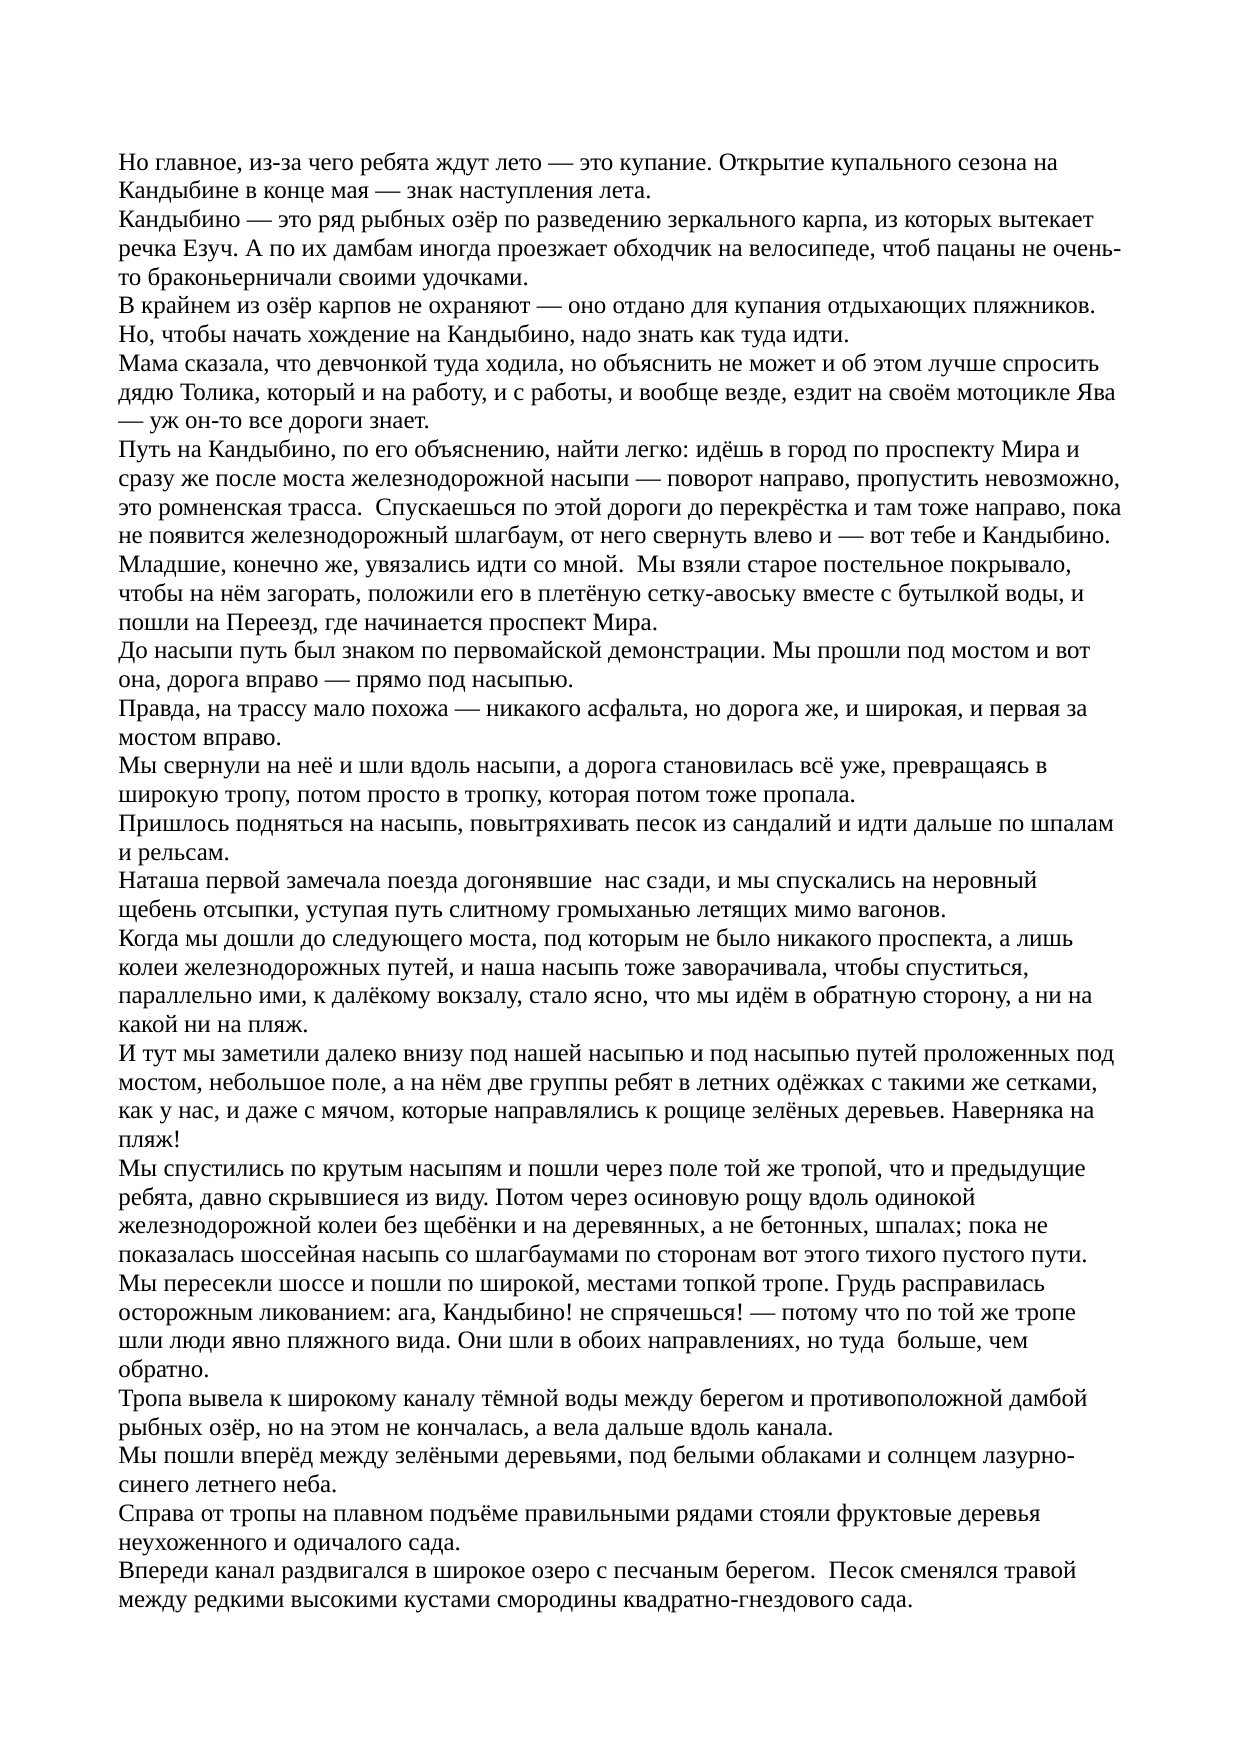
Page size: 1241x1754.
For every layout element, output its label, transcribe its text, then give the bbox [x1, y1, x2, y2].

text Правда, на трассу мало похожа — никакого асфальта, но дорога же, и широкая, и первая за мостом вправо. [118, 693, 1122, 751]
text Путь на Кандыбино, по его объяснению, найти легко: идёшь в город по проспекту Мира и сразу же после моста железнодорожной насыпи — поворот направо, пропустить невозможно, это ромненская трасса. Спускаешься по этой дороги до перекрёстка и там тоже направо, пока не появится железнодорожный шлагбаум, от него свернуть влево и — вот тебе и Кандыбино. [118, 434, 1122, 549]
text Но, чтобы начать хождение на Кандыбино, надо знать как туда идти. [118, 319, 1122, 348]
text Пришлось подняться на насыпь, повытряхивать песок из сандалий и идти дальше по шпалам и рельсам. [118, 808, 1122, 866]
text Впереди канал раздвигался в широкое озеро с песчаным берегом. Песок сменялся травой между редкими высокими кустами смородины квадратно-гнездового сада. [118, 1556, 1122, 1613]
text В крайнем из озёр карпов не охраняют — оно отдано для купания отдыхающих пляжников. [118, 291, 1122, 319]
text Мы спустились по крутым насыпям и пошли через поле той же тропой, что и предыдущие ребята, давно скрывшиеся из виду. Потом через осиновую рощу вдоль одинокой железнодорожной колеи без щебёнки и на деревянных, а не бетонных, шпалах; пока не показалась шоссейная насыпь со шлагбаумами по сторонам вот этого тихого пустого пути. [118, 1153, 1122, 1268]
text Мы пошли вперёд между зелёными деревьями, под белыми облаками и солнцем лазурно-синего летнего неба. [118, 1441, 1122, 1498]
text Тропа вывела к широкому каналу тёмной воды между берегом и противоположной дамбой рыбных озёр, но на этом не кончалась, а вела дальше вдоль канала. [118, 1383, 1122, 1441]
text И тут мы заметили далеко внизу под нашей насыпью и под насыпью путей проложенных под мостом, небольшое поле, а на нём две группы ребят в летних одёжках с такими же сетками, как у нас, и даже с мячом, которые направлялись к рощице зелёных деревьев. Наверняка на пляж! [118, 1038, 1122, 1153]
text Справа от тропы на плавном подъёме правильными рядами стояли фруктовые деревья неухоженного и одичалого сада. [118, 1498, 1122, 1556]
text Мы пересекли шоссе и пошли по широкой, местами топкой тропе. Грудь расправилась осторожным ликованием: ага, Кандыбино! не спрячешься! — потому что по той же тропе шли люди явно пляжного вида. Они шли в обоих направлениях, но туда больше, чем обратно. [118, 1268, 1122, 1383]
text Наташа первой замечала поезда догонявшие нас сзади, и мы спускались на неровный щебень отсыпки, уступая путь слитному громыханью летящих мимо вагонов. [118, 866, 1122, 923]
text До насыпи путь был знаком по первомайской демонстрации. Мы прошли под мостом и вот она, дорога вправо — прямо под насыпью. [118, 636, 1122, 693]
text Кандыбино — это ряд рыбных озёр по разведению зеркального карпа, из которых вытекает речка Езуч. А по их дамбам иногда проезжает обходчик на велосипеде, чтоб пацаны не очень-то браконьерничали своими удочками. [118, 204, 1122, 291]
text Но главное, из-за чего ребята ждут лето — это купание. Открытие купального сезона на Кандыбине в конце мая — знак наступления лета. [118, 147, 1122, 204]
text Когда мы дошли до следующего моста, под которым не было никакого проспекта, а лишь колеи железнодорожных путей, и наша насыпь тоже заворачивала, чтобы спуститься, параллельно ими, к далёкому вокзалу, стало ясно, что мы идём в обратную сторону, а ни на какой ни на пляж. [118, 923, 1122, 1038]
text Мама сказала, что девчонкой туда ходила, но объяснить не может и об этом лучше спросить дядю Толика, который и на работу, и с работы, и вообще везде, ездит на своём мотоцикле Ява — уж он-то все дороги знает. [118, 348, 1122, 434]
text Младшие, конечно же, увязались идти со мной. Мы взяли старое постельное покрывало, чтобы на нём загорать, положили его в плетёную сетку-авоську вместе с бутылкой воды, и пошли на Переезд, где начинается проспект Мира. [118, 549, 1122, 636]
text Мы свернули на неё и шли вдоль насыпи, а дорога становилась всё уже, превращаясь в широкую тропу, потом просто в тропку, которая потом тоже пропала. [118, 751, 1122, 808]
